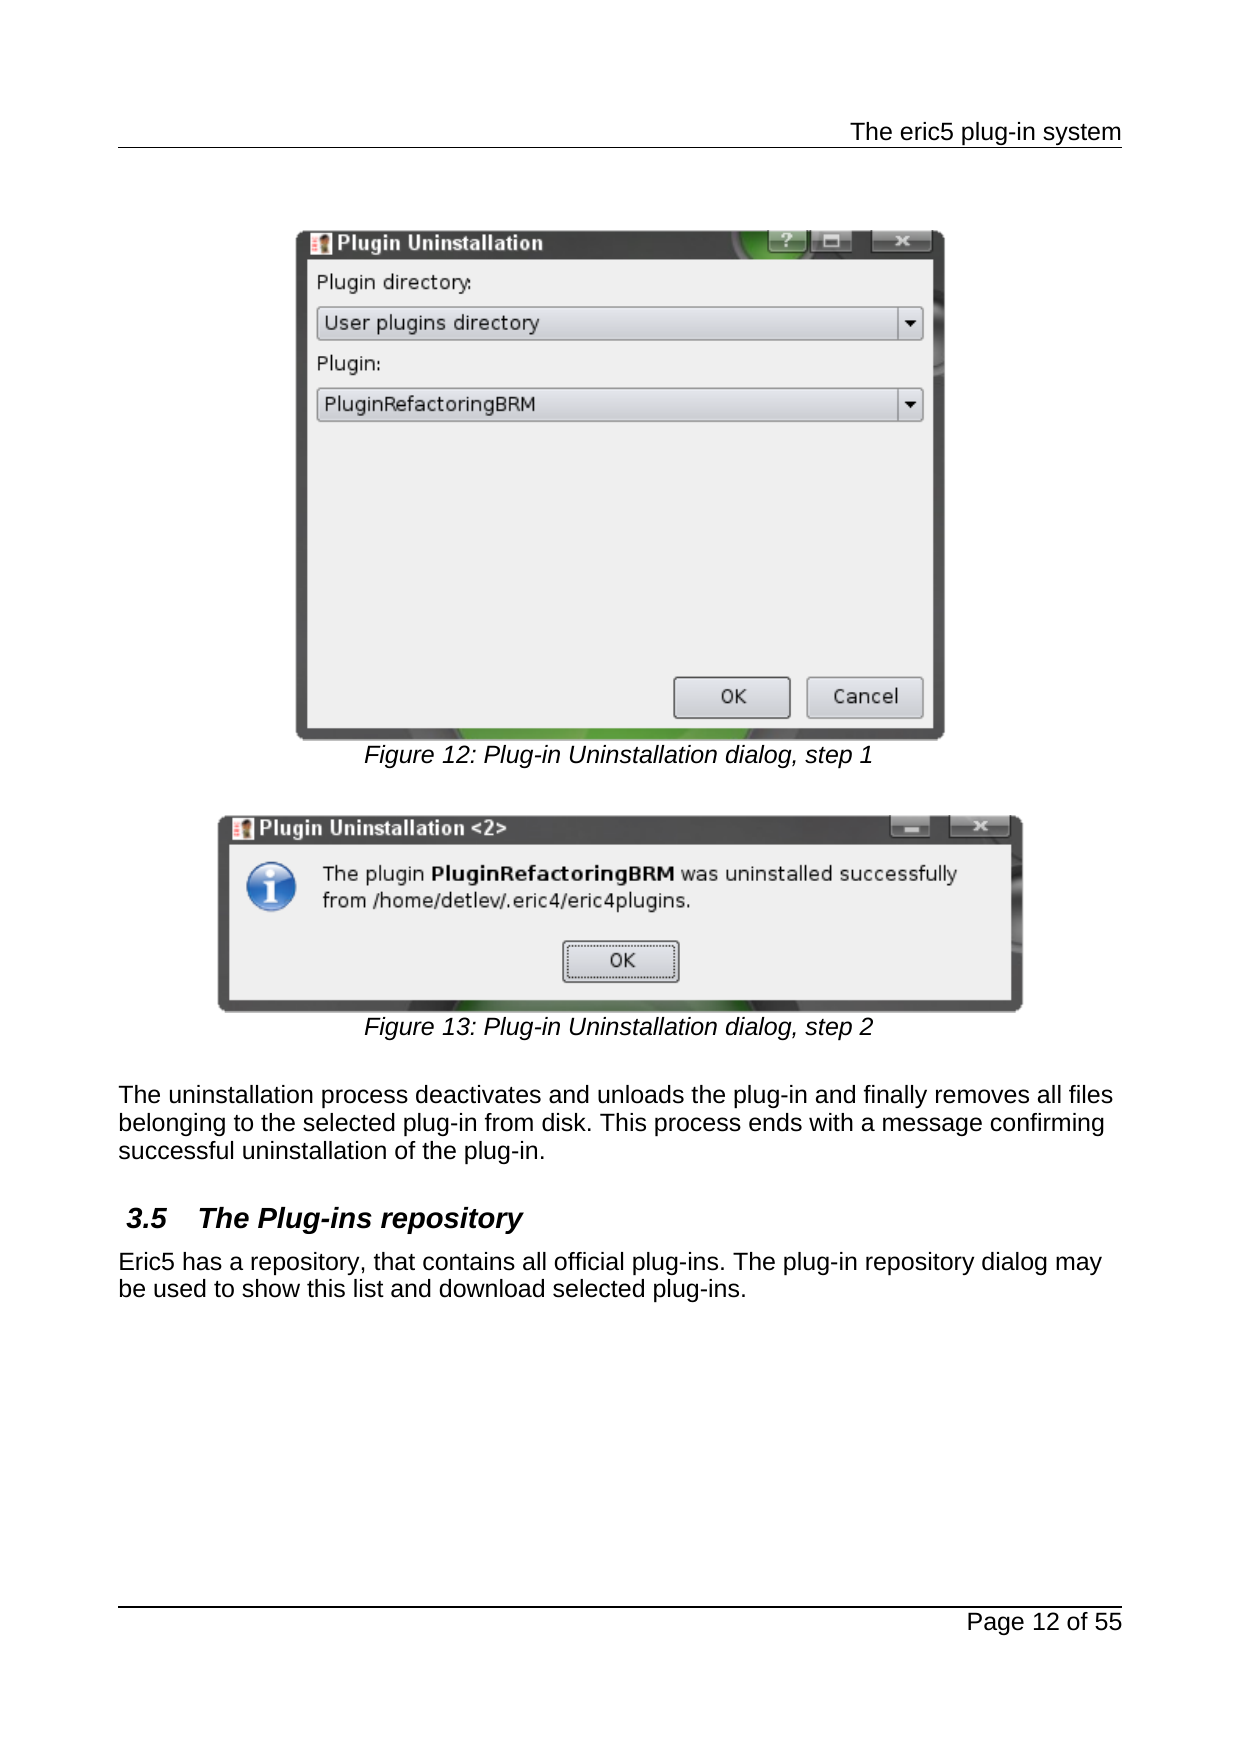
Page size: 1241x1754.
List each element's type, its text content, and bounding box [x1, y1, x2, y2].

text Eric5 has a repository, that contains all official plug-ins. The plug-in repository dialog may be used to show this list and download selected plug-ins. [118, 1247, 1122, 1303]
text Figure 12: Plug-in Uninstallation dialog, step 1 [295, 741, 945, 769]
picture [217, 815, 1024, 1013]
text Figure 13: Plug-in Uninstallation dialog, step 2 [217, 1013, 1023, 1041]
text The uninstallation process deactivates and unloads the plug-in and finally removes all files belonging to the selected plug-in from disk. This process ends with a message confirming successful uninstallation of the plug-in. [118, 1081, 1122, 1165]
subtitle The Plug-ins repository [118, 1202, 1122, 1235]
picture [295, 230, 946, 741]
